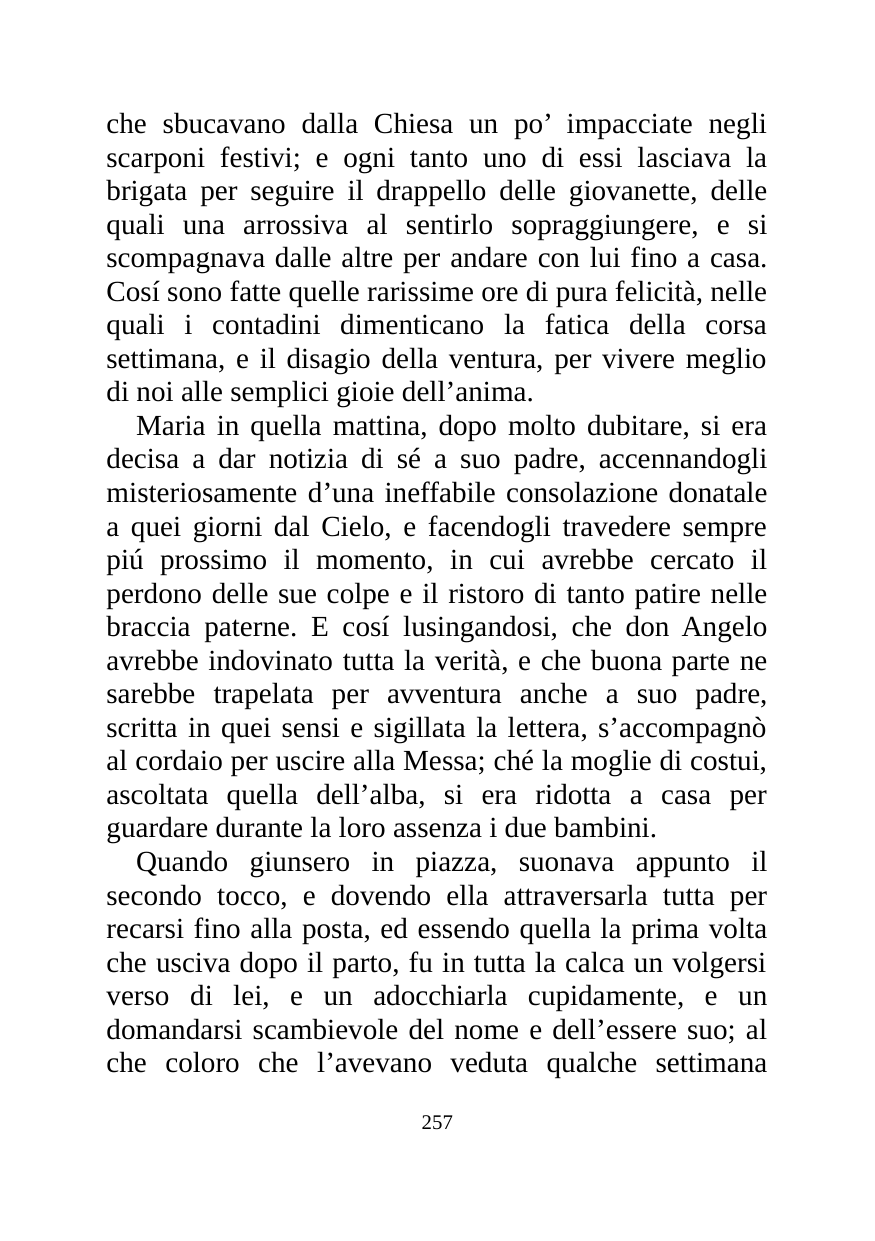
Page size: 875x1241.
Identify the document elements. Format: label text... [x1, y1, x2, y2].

text Quando giunsero in piazza, suonava appunto il secondo tocco, e dovendo ella attraversarla tutta per recarsi fino alla posta, ed essendo quella la prima volta che usciva dopo il parto, fu in tutta la calca un volgersi verso di lei, e un adocchiarla cupidamente, e un domandarsi scambievole del nome e dell’essere suo; al che coloro che l’avevano veduta qualche settimana [106, 844, 768, 1079]
text Maria in quella mattina, dopo molto dubitare, si era decisa a dar notizia di sé a suo padre, accennandogli misteriosamente d’una ineffabile consolazione donatale a quei giorni dal Cielo, e facendogli travedere sempre piú prossimo il momento, in cui avrebbe cercato il perdono delle sue colpe e il ristoro di tanto patire nelle braccia paterne. E cosí lusingandosi, che don Angelo avrebbe indovinato tutta la verità, e che buona parte ne sarebbe trapelata per avventura anche a suo padre, scritta in quei sensi e sigillata la lettera, s’accompagnò al cordaio per uscire alla Messa; ché la moglie di costui, ascoltata quella dell’alba, si era ridotta a casa per guardare durante la loro assenza i due bambini. [106, 408, 768, 844]
text che sbucavano dalla Chiesa un po’ impacciate negli scarponi festivi; e ogni tanto uno di essi lasciava la brigata per seguire il drappello delle giovanette, delle quali una arrossiva al sentirlo sopraggiungere, e si scompagnava dalle altre per andare con lui fino a casa. Cosí sono fatte quelle rarissime ore di pura felicità, nelle quali i contadini dimenticano la fatica della corsa settimana, e il disagio della ventura, per vivere meglio di noi alle semplici gioie dell’anima. [106, 106, 768, 408]
